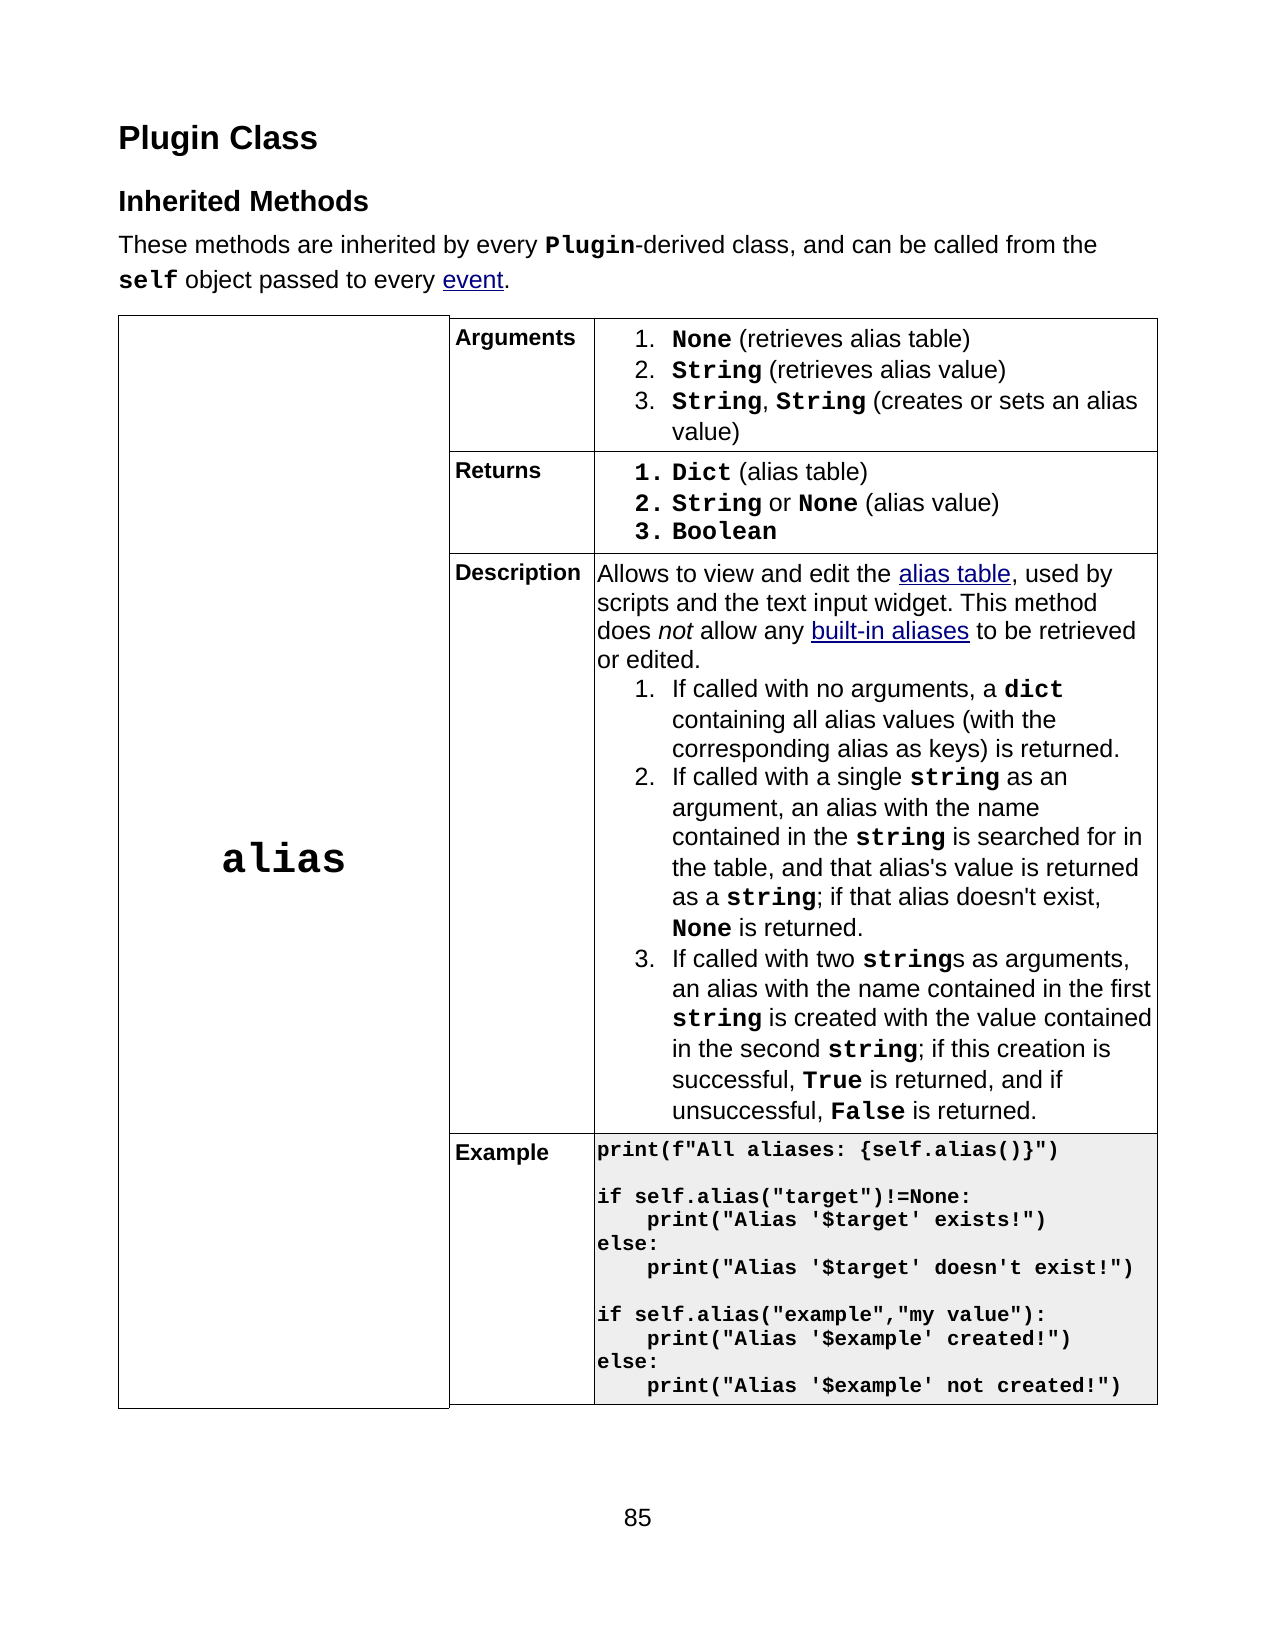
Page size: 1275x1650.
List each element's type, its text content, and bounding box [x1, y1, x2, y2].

table_header alias [119, 316, 449, 1408]
subtitle Plugin Class [118, 118, 1157, 157]
table_cell Returns [450, 452, 594, 553]
table_cell print(f"All aliases: {self.alias()}") if self.alias("target")!=None: print("Alias '$target' exists!") else: print("Alias '$target' doesn't exist!") if self.alias("example","my value"): print("Alias '$example' created!") else: print("Alias '$example' not created!") [595, 1134, 1157, 1404]
table_cell Allows to view and edit the alias table, used by scripts and the text input widget. This method does not allow any built-in aliases to be retrieved or edited. If called with no arguments, a dict containing all alias values (with the corresponding alias as keys) is returned. If called with a single string as an argument, an alias with the name contained in the string is searched for in the table, and that alias's value is returned as a string; if that alias doesn't exist, None is returned. If called with two strings as arguments, an alias with the name contained in the first string is created with the value contained in the second string; if this creation is successful, True is returned, and if unsuccessful, False is returned. [595, 554, 1157, 1133]
text These methods are inherited by every Plugin-derived class, and can be called from the self object passed to every event. [118, 230, 1157, 296]
subtitle Inherited Methods [118, 184, 1157, 217]
table_cell Example [450, 1134, 594, 1404]
table_cell Description [450, 554, 594, 1133]
table_header None (retrieves alias table) String (retrieves alias value) String, String (creates or sets an alias value) [595, 319, 1157, 451]
table_cell Dict (alias table) String or None (alias value) Boolean [595, 452, 1157, 553]
table_header Arguments [450, 319, 594, 451]
